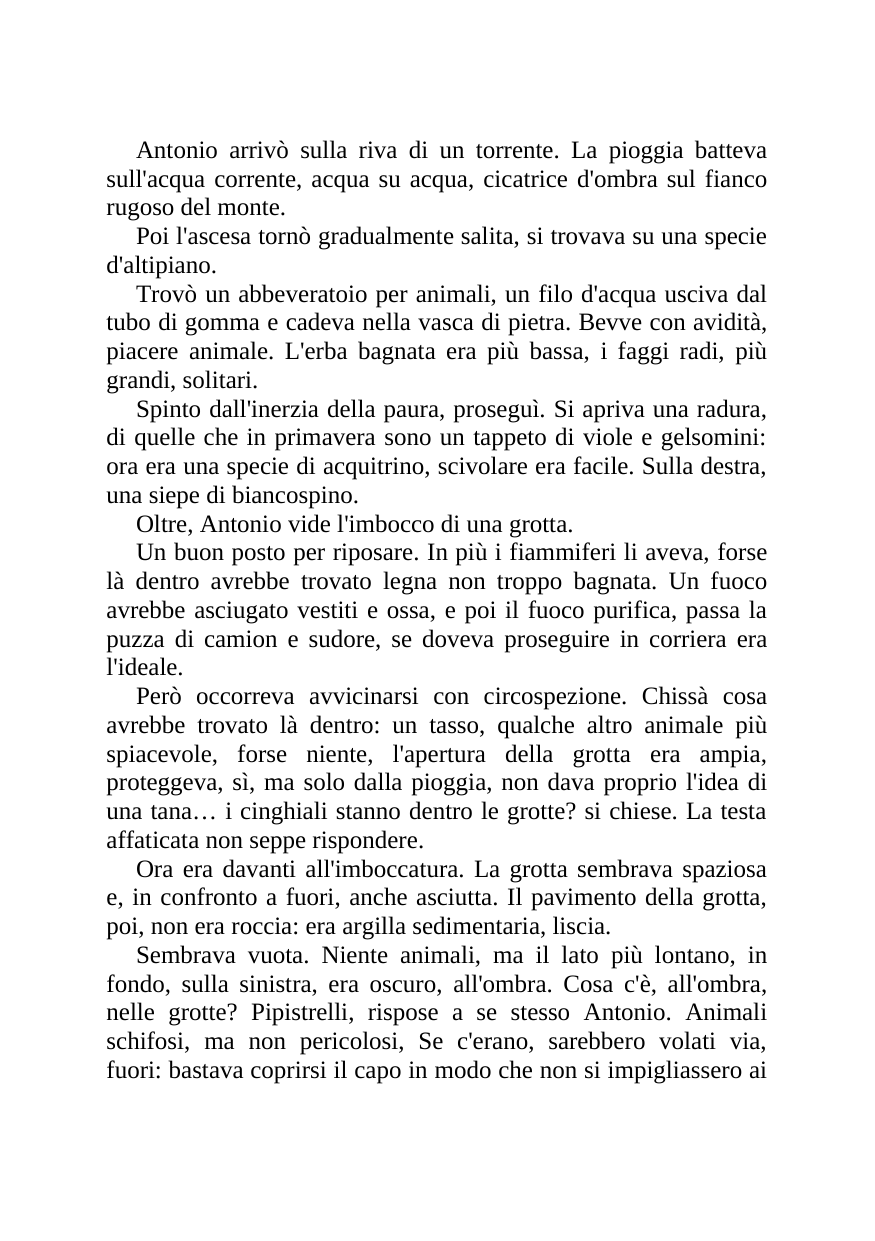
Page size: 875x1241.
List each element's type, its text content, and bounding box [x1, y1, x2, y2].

text Un buon posto per riposare. In più i fiammiferi li aveva, forse là dentro avrebbe trovato legna non troppo bagnata. Un fuoco avrebbe asciugato vestiti e ossa, e poi il fuoco purifica, passa la puzza di camion e sudore, se doveva proseguire in corriera era l'ideale. [106, 537, 768, 681]
text Spinto dall'inerzia della paura, proseguì. Si apriva una radura, di quelle che in primavera sono un tappeto di viole e gelsomini: ora era una specie di acquitrino, scivolare era facile. Sulla destra, una siepe di biancospino. [106, 394, 768, 509]
text Poi l'ascesa tornò gradualmente salita, si trovava su una specie d'altipiano. [106, 221, 768, 279]
text Sembrava vuota. Niente animali, ma il lato più lontano, in fondo, sulla sinistra, era oscuro, all'ombra. Cosa c'è, all'ombra, nelle grotte? Pipistrelli, rispose a se stesso Antonio. Animali schifosi, ma non pericolosi, Se c'erano, sarebbero volati via, fuori: bastava coprirsi il capo in modo che non si impigliassero ai [106, 940, 768, 1084]
text Però occorreva avvicinarsi con circospezione. Chissà cosa avrebbe trovato là dentro: un tasso, qualche altro animale più spiacevole, forse niente, l'apertura della grotta era ampia, proteggeva, sì, ma solo dalla pioggia, non dava proprio l'idea di una tana… i cinghiali stanno dentro le grotte? si chiese. La testa affaticata non seppe rispondere. [106, 681, 768, 854]
text Oltre, Antonio vide l'imbocco di una grotta. [106, 509, 768, 537]
text Trovò un abbeveratoio per animali, un filo d'acqua usciva dal tubo di gomma e cadeva nella vasca di pietra. Bevve con avidità, piacere animale. L'erba bagnata era più bassa, i faggi radi, più grandi, solitari. [106, 279, 768, 394]
text Ora era davanti all'imboccatura. La grotta sembrava spaziosa e, in confronto a fuori, anche asciutta. Il pavimento della grotta, poi, non era roccia: era argilla sedimentaria, liscia. [106, 854, 768, 940]
text Antonio arrivò sulla riva di un torrente. La pioggia batteva sull'acqua corrente, acqua su acqua, cicatrice d'ombra sul fianco rugoso del monte. [106, 135, 768, 221]
